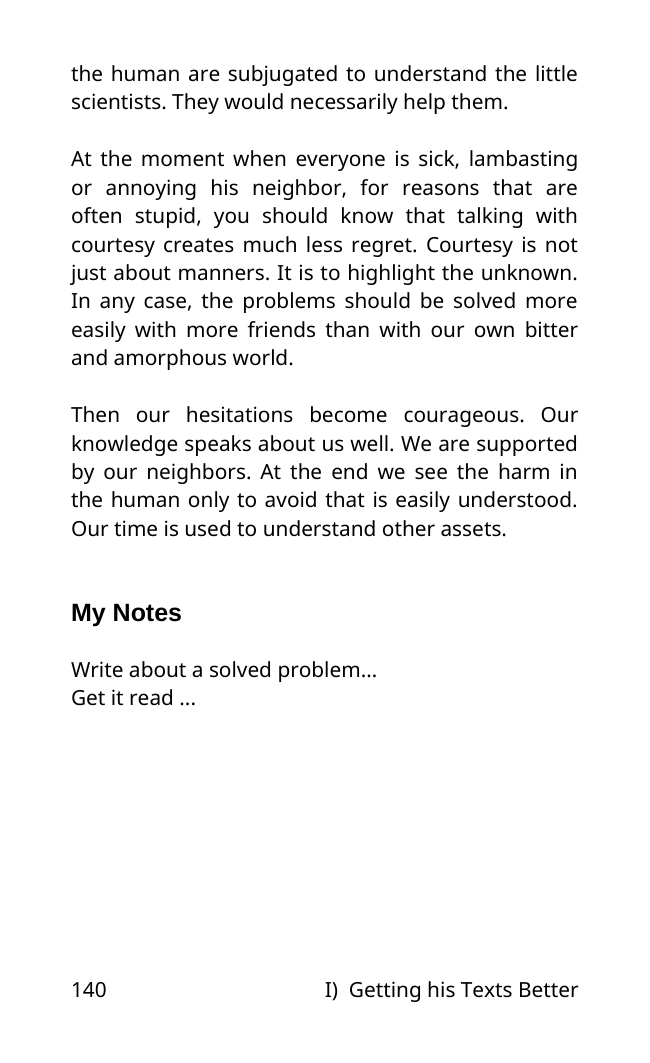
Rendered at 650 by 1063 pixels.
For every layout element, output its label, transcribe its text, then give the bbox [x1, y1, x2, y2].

text Write about a solved problem… [71, 626, 579, 683]
subtitle My Notes [71, 542, 579, 626]
text Get it read ... [71, 683, 579, 712]
text Then our hesitations become courageous. Our knowledge speaks about us well. We are supported by our neighbors. At the end we see the harm in the human only to avoid that is easily understood. Our time is used to understand other assets. [71, 372, 579, 542]
text At the moment when everyone is sick, lambasting or annoying his neighbor, for reasons that are often stupid, you should know that talking with courtesy creates much less regret. Courtesy is not just about manners. It is to highlight the unknown. In any case, the problems should be solved more easily with more friends than with our own bitter and amorphous world. [71, 116, 579, 372]
text the human are subjugated to understand the little scientists. They would necessarily help them. [71, 59, 579, 116]
